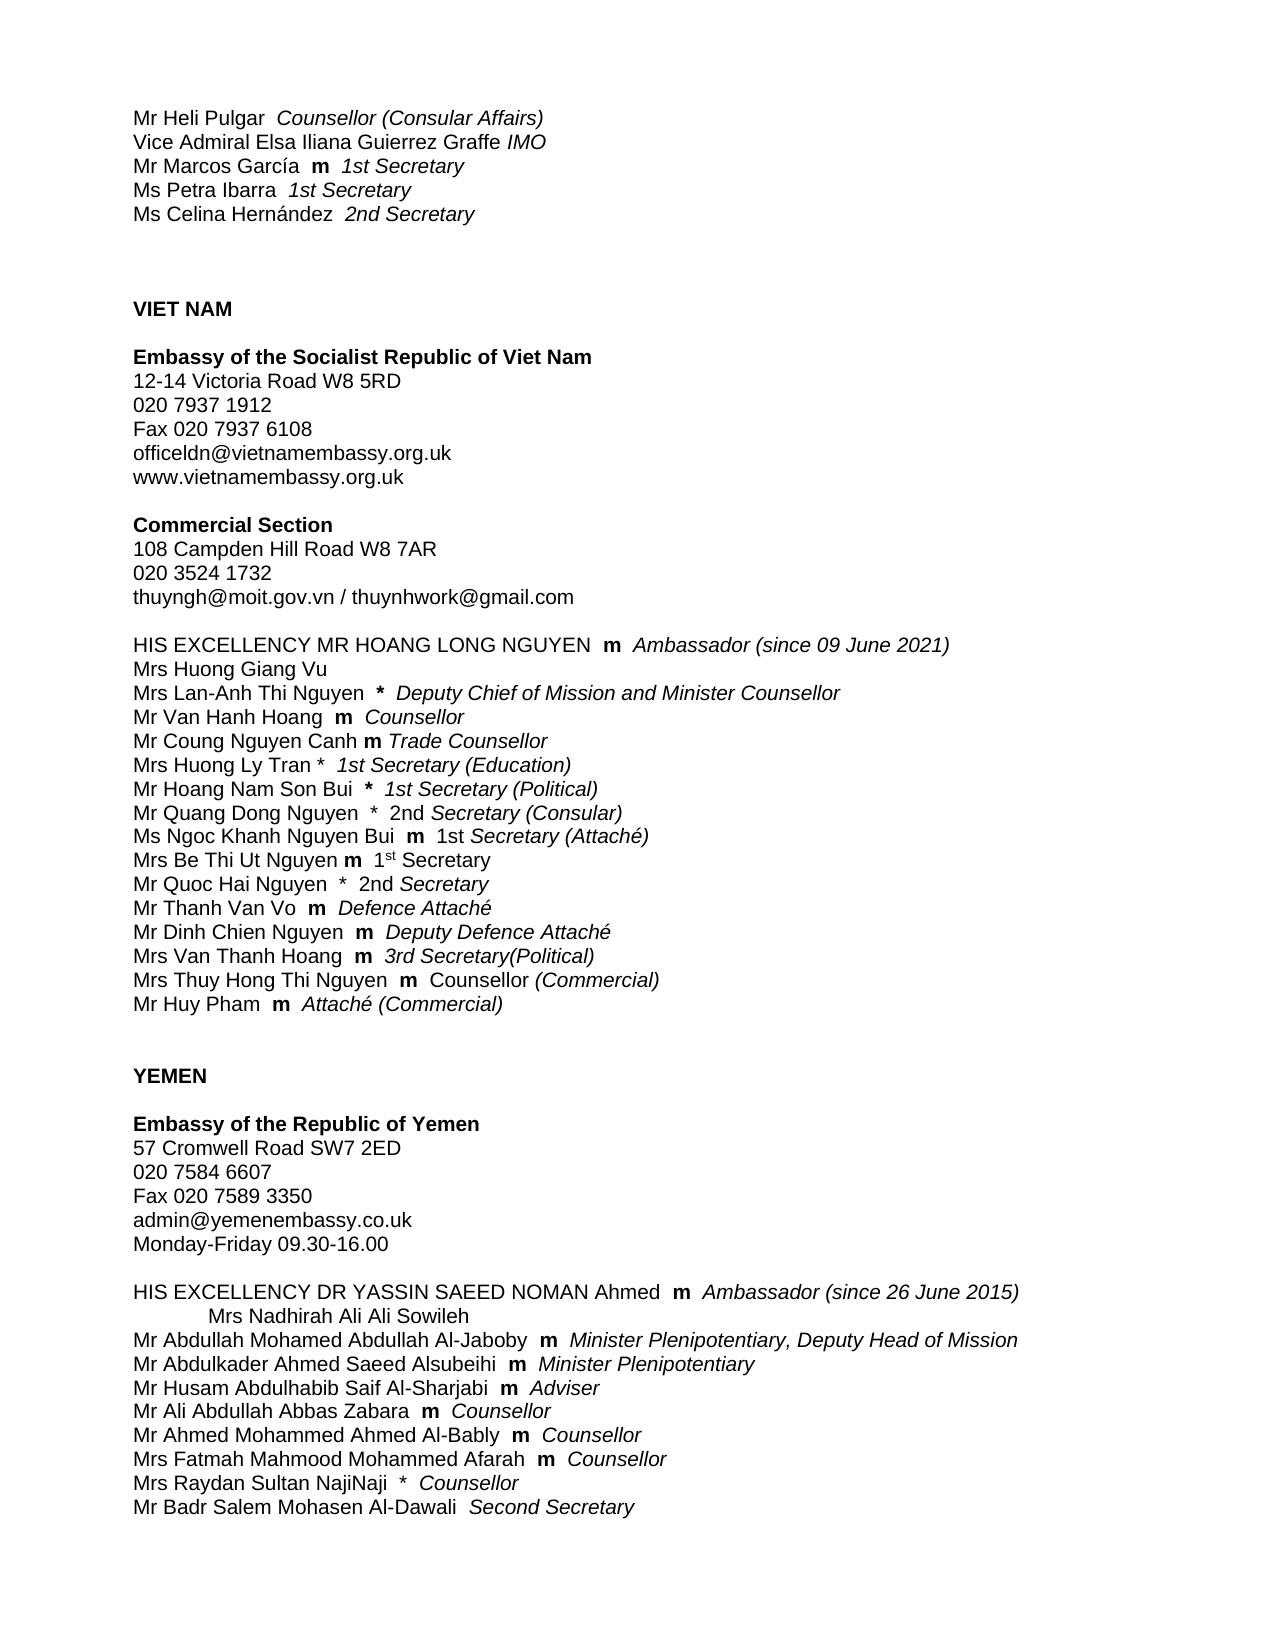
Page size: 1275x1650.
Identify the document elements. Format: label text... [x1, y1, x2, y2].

text Mrs Fatmah Mahmood Mohammed Afarah m Counsellor [133, 1447, 1181, 1471]
text 12-14 Victoria Road W8 5RD [133, 369, 1181, 393]
text 108 Campden Hill Road W8 7AR [133, 537, 1181, 561]
text Mr Coung Nguyen Canh m Trade Counsellor [133, 728, 1181, 752]
text Mrs Nadhirah Ali Ali Sowileh [133, 1303, 1181, 1327]
text Mr Ahmed Mohammed Ahmed Al-Bably m Counsellor [133, 1423, 1181, 1447]
text YEMEN [133, 1064, 1181, 1088]
text Mrs Van Thanh Hoang m 3rd Secretary(Political) [133, 944, 1181, 968]
text Fax 020 7937 6108 [133, 417, 1181, 441]
text 020 3524 1732 [133, 561, 1181, 585]
text HIS EXCELLENCY MR HOANG LONG NGUYEN m Ambassador (since 09 June 2021) [133, 633, 1181, 657]
text Mr Abdulkader Ahmed Saeed Alsubeihi m Minister Plenipotentiary [133, 1351, 1181, 1375]
text Mrs Huong Ly Tran * 1st Secretary (Education) [133, 752, 1181, 776]
text officeldn@vietnamembassy.org.uk [133, 441, 1181, 465]
text Embassy of the Republic of Yemen [133, 1112, 1181, 1136]
text Commercial Section [133, 513, 1181, 537]
text 020 7584 6607 [133, 1160, 1181, 1184]
text Mrs Lan-Anh Thi Nguyen * Deputy Chief of Mission and Minister Counsellor [133, 681, 1181, 704]
text thuyngh@moit.gov.vn / thuynhwork@gmail.com [133, 585, 1181, 609]
text Mrs Raydan Sultan NajiNaji * Counsellor [133, 1471, 1181, 1495]
text Mrs Be Thi Ut Nguyen m 1st Secretary [133, 848, 1181, 872]
text Mr Quang Dong Nguyen * 2nd Secretary (Consular) [133, 800, 1181, 824]
text Mr Abdullah Mohamed Abdullah Al-Jaboby m Minister Plenipotentiary, Deputy Head of Mission [133, 1327, 1181, 1351]
text Ms Celina Hernández 2nd Secretary [133, 201, 1181, 225]
text Mr Badr Salem Mohasen Al-Dawali Second Secretary [133, 1495, 1181, 1519]
text VIET NAM [133, 297, 1181, 321]
text Mr Thanh Van Vo m Defence Attaché [133, 896, 1181, 920]
text Mr Hoang Nam Son Bui * 1st Secretary (Political) [133, 776, 1181, 800]
text Mr Van Hanh Hoang m Counsellor [133, 704, 1181, 728]
text Monday-Friday 09.30-16.00 [133, 1232, 1181, 1256]
text Mr Ali Abdullah Abbas Zabara m Counsellor [133, 1399, 1181, 1423]
text Mr Heli Pulgar Counsellor (Consular Affairs) [133, 106, 1181, 129]
text Mr Husam Abdulhabib Saif Al-Sharjabi m Adviser [133, 1375, 1181, 1399]
text Vice Admiral Elsa Iliana Guierrez Graffe IMO [133, 129, 1181, 153]
text Mr Dinh Chien Nguyen m Deputy Defence Attaché [133, 920, 1181, 944]
text Embassy of the Socialist Republic of Viet Nam [133, 345, 1181, 369]
text HIS EXCELLENCY DR YASSIN SAEED NOMAN Ahmed m Ambassador (since 26 June 2015) [133, 1279, 1181, 1303]
text 57 Cromwell Road SW7 2ED [133, 1136, 1181, 1160]
text Mr Marcos García m 1st Secretary [133, 153, 1181, 177]
text Mrs Thuy Hong Thi Nguyen m Counsellor (Commercial) [133, 968, 1181, 992]
text Mr Huy Pham m Attaché (Commercial) [133, 992, 1181, 1016]
text Mrs Huong Giang Vu [133, 657, 1181, 681]
text admin@yemenembassy.co.uk [133, 1208, 1181, 1232]
text Fax 020 7589 3350 [133, 1184, 1181, 1208]
text 020 7937 1912 [133, 393, 1181, 417]
text Ms Ngoc Khanh Nguyen Bui m 1st Secretary (Attaché) [133, 824, 1181, 848]
text www.vietnamembassy.org.uk [133, 465, 1181, 489]
text Mr Quoc Hai Nguyen * 2nd Secretary [133, 872, 1181, 896]
text Ms Petra Ibarra 1st Secretary [133, 177, 1181, 201]
